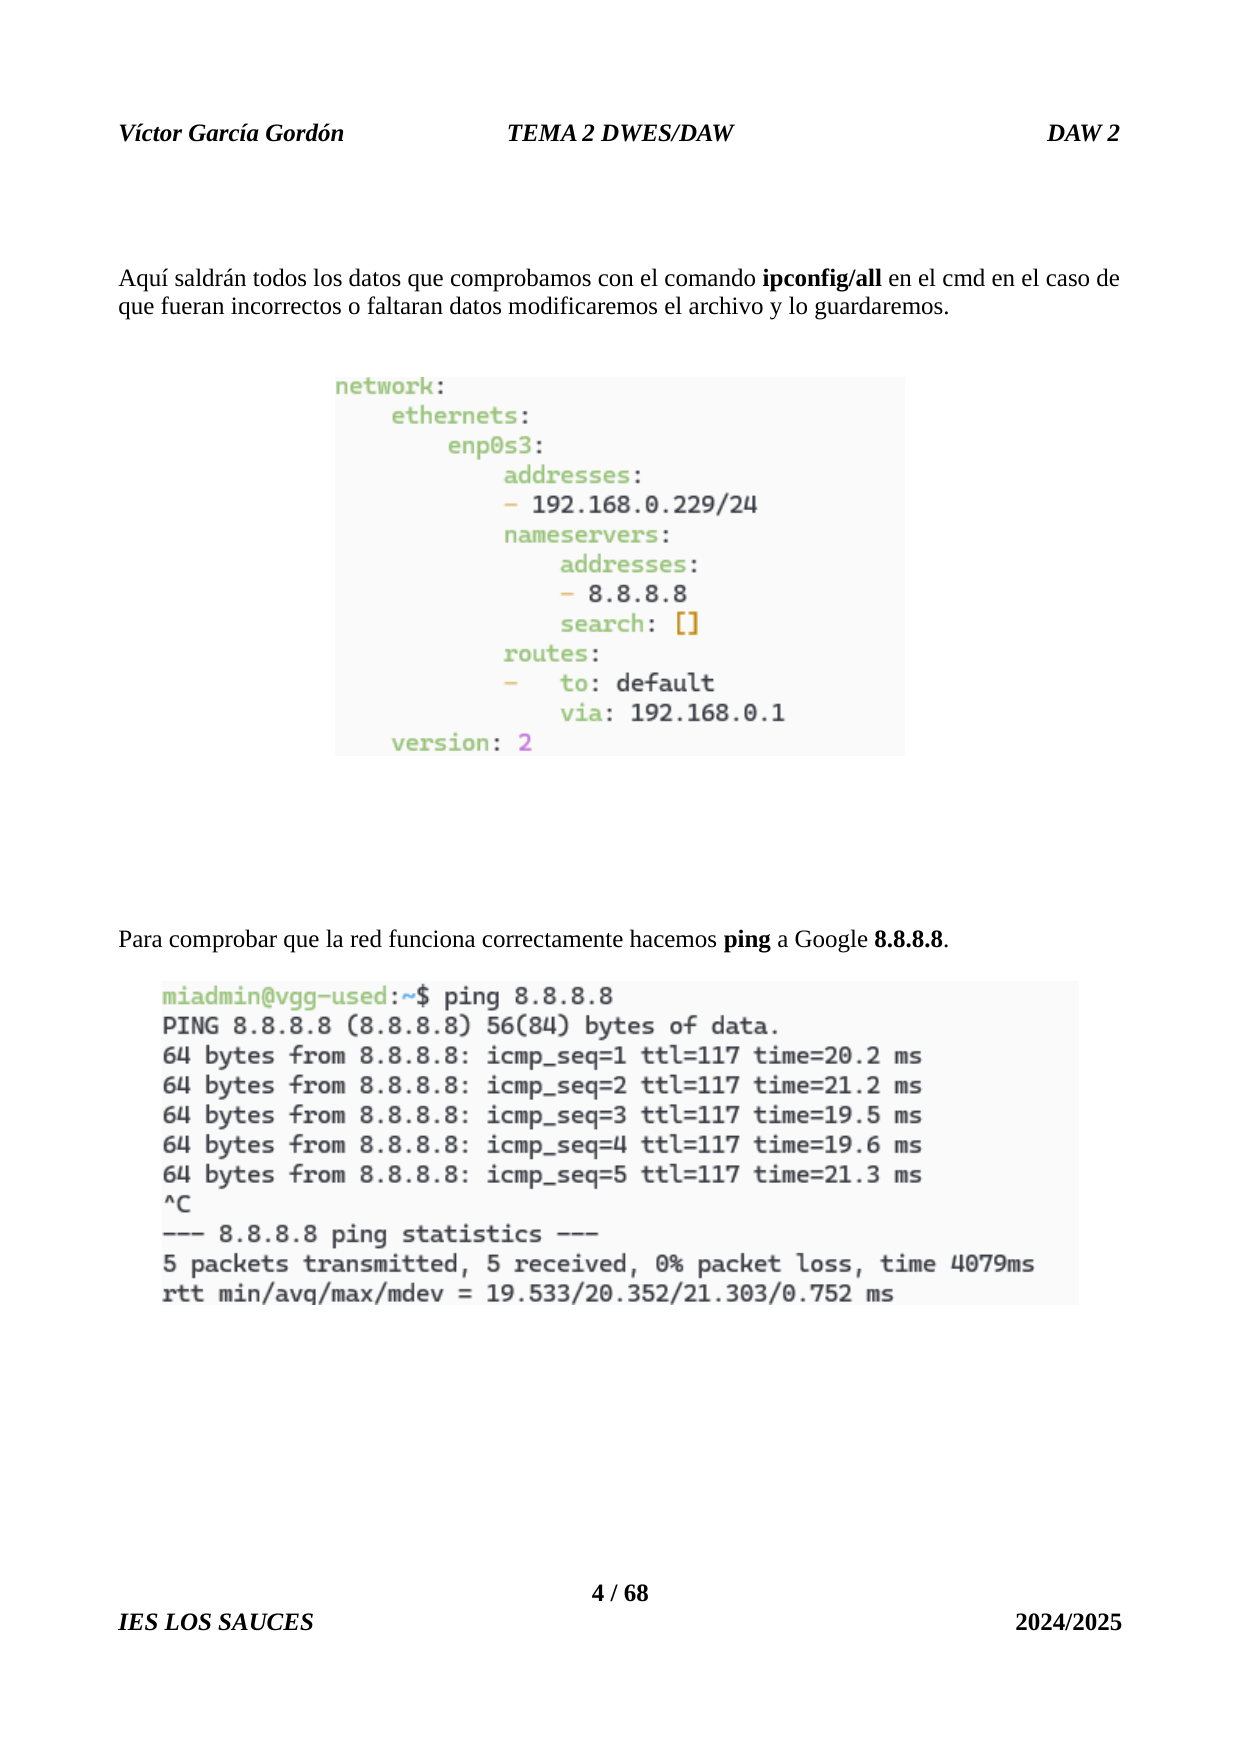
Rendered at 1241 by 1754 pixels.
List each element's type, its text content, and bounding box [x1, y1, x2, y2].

picture [335, 377, 906, 756]
text Aquí saldrán todos los datos que comprobamos con el comando ipconfig/all en el cmd en el caso de que fueran incorrectos o faltaran datos modificaremos el archivo y lo guardaremos. [118, 263, 1122, 320]
text Para comprobar que la red funciona correctamente hacemos ping a Google 8.8.8.8. [118, 924, 1122, 953]
picture [161, 981, 1079, 1305]
